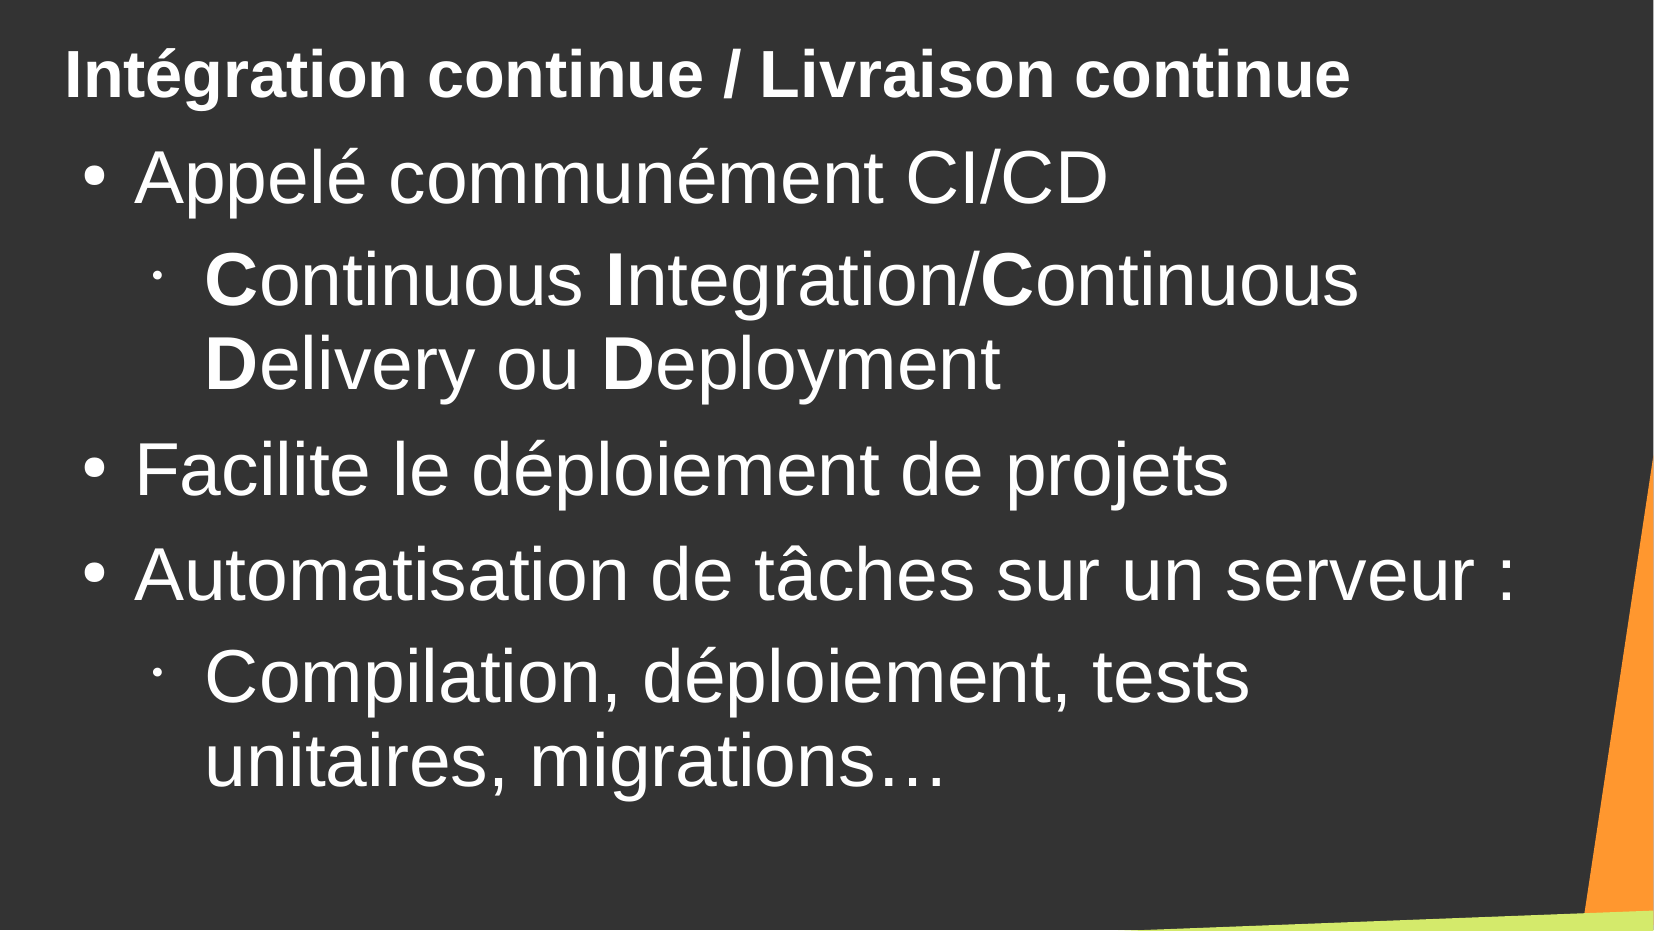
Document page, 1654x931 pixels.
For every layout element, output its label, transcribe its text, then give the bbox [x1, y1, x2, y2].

list Appelé communément CI/CD Continuous Integration/Continuous Delivery ou Deployment Facilite le déploiement de projets Automatisation de tâches sur un serveur : Compilation, déploiement, tests unitaires, migrations… [63, 135, 1542, 851]
title Intégration continue / Livraison continue [64, 37, 1388, 115]
text_box [1118, 451, 1654, 931]
